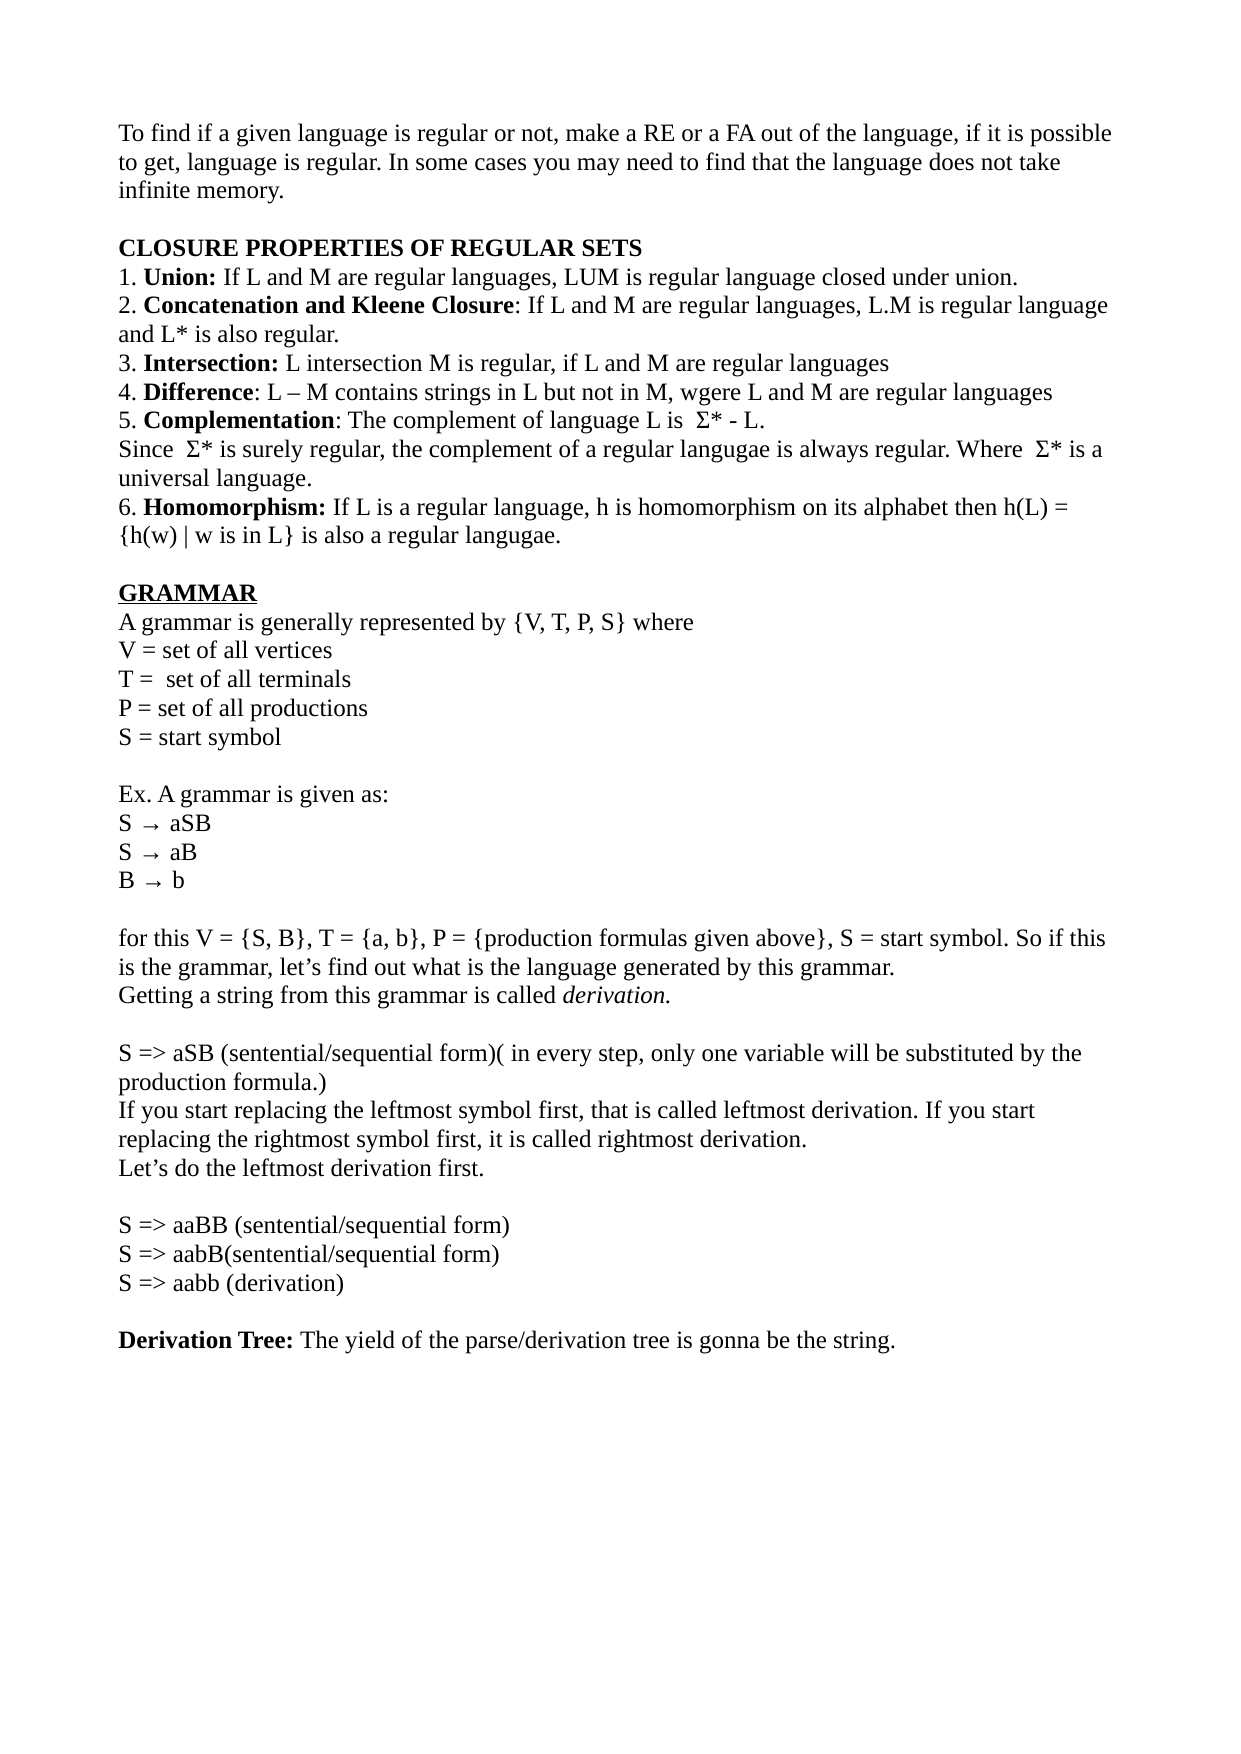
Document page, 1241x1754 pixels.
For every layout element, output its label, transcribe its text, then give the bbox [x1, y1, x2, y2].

text T = set of all terminals [118, 664, 1122, 693]
text Derivation Tree: The yield of the parse/derivation tree is gonna be the string. [118, 1326, 1122, 1354]
text If you start replacing the leftmost symbol first, that is called leftmost derivation. If you start replacing the rightmost symbol first, it is called rightmost derivation. [118, 1096, 1122, 1153]
text 4. Difference: L – M contains strings in L but not in M, wgere L and M are regular languages [118, 377, 1122, 406]
text GRAMMAR [118, 578, 1122, 607]
text Ex. A grammar is given as: [118, 779, 1122, 808]
text S => aabB(sentential/sequential form) [118, 1239, 1122, 1268]
text P = set of all productions [118, 693, 1122, 722]
text 5. Complementation: The complement of language L is Σ* - L. [118, 406, 1122, 434]
text 6. Homomorphism: If L is a regular language, h is homomorphism on its alphabet then h(L) = {h(w) | w is in L} is also a regular langugae. [118, 492, 1122, 549]
text B → b [118, 866, 1122, 894]
text To find if a given language is regular or not, make a RE or a FA out of the language, if it is possible to get, language is regular. In some cases you may need to find that the language does not take infinite memory. [118, 118, 1122, 204]
text Since Σ* is surely regular, the complement of a regular langugae is always regular. Where Σ* is a universal language. [118, 434, 1122, 492]
text 3. Intersection: L intersection M is regular, if L and M are regular languages [118, 348, 1122, 377]
text S => aSB (sentential/sequential form)( in every step, only one variable will be substituted by the production formula.) [118, 1038, 1122, 1096]
text S => aaBB (sentential/sequential form) [118, 1211, 1122, 1239]
text for this V = {S, B}, T = {a, b}, P = {production formulas given above}, S = start symbol. So if this is the grammar, let’s find out what is the language generated by this grammar. [118, 923, 1122, 981]
text V = set of all vertices [118, 636, 1122, 664]
text CLOSURE PROPERTIES OF REGULAR SETS [118, 233, 1122, 262]
text S => aabb (derivation) [118, 1268, 1122, 1297]
text S = start symbol [118, 722, 1122, 751]
text Let’s do the leftmost derivation first. [118, 1153, 1122, 1182]
text A grammar is generally represented by {V, T, P, S} where [118, 607, 1122, 636]
text S → aSB [118, 808, 1122, 837]
text 1. Union: If L and M are regular languages, LUM is regular language closed under union. [118, 262, 1122, 291]
text Getting a string from this grammar is called derivation. [118, 981, 1122, 1009]
text 2. Concatenation and Kleene Closure: If L and M are regular languages, L.M is regular language and L* is also regular. [118, 291, 1122, 348]
text S → aB [118, 837, 1122, 866]
